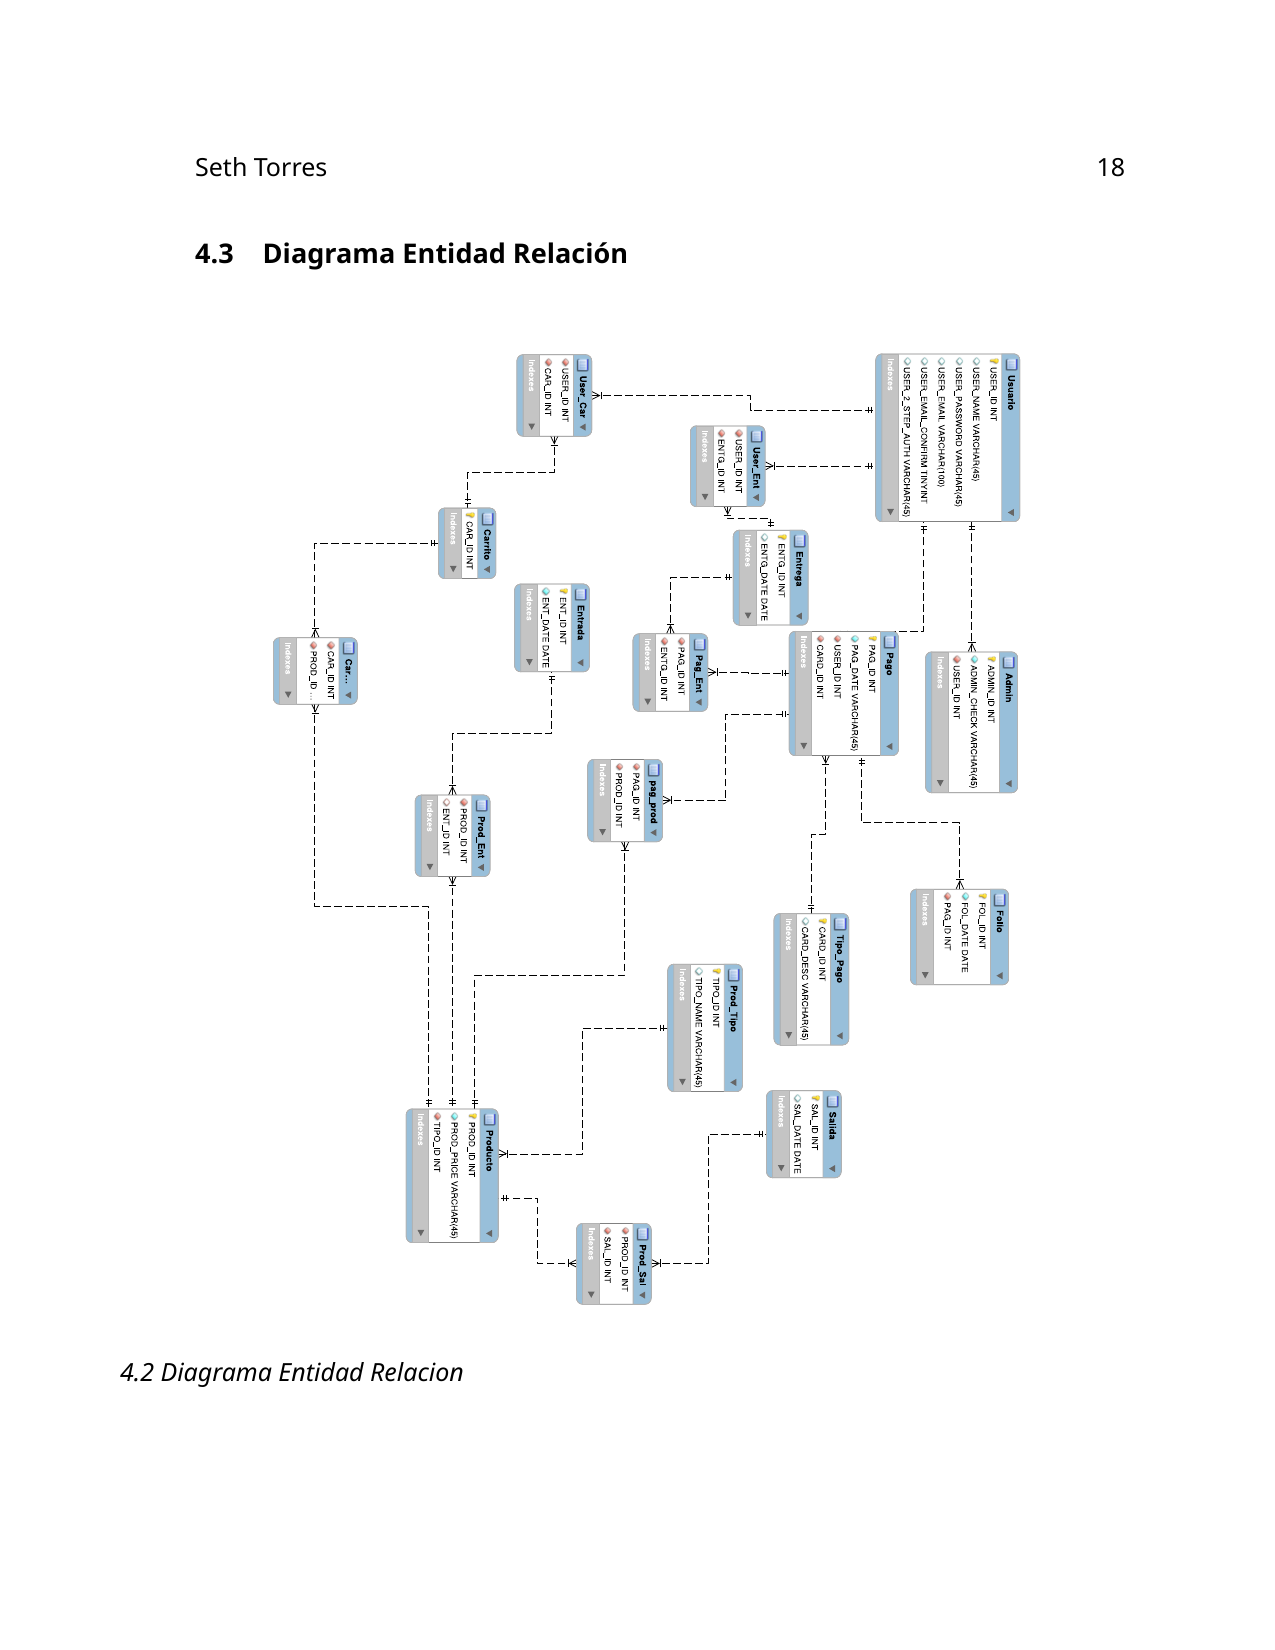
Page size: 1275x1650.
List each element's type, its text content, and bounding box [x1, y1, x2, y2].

subtitle Diagrama Entidad Relación [150, 234, 1125, 271]
subtitle [75, 1389, 1200, 1456]
text 4.2 Diagrama Entidad Relacion [75, 321, 1200, 1389]
subtitle [75, 308, 1200, 321]
